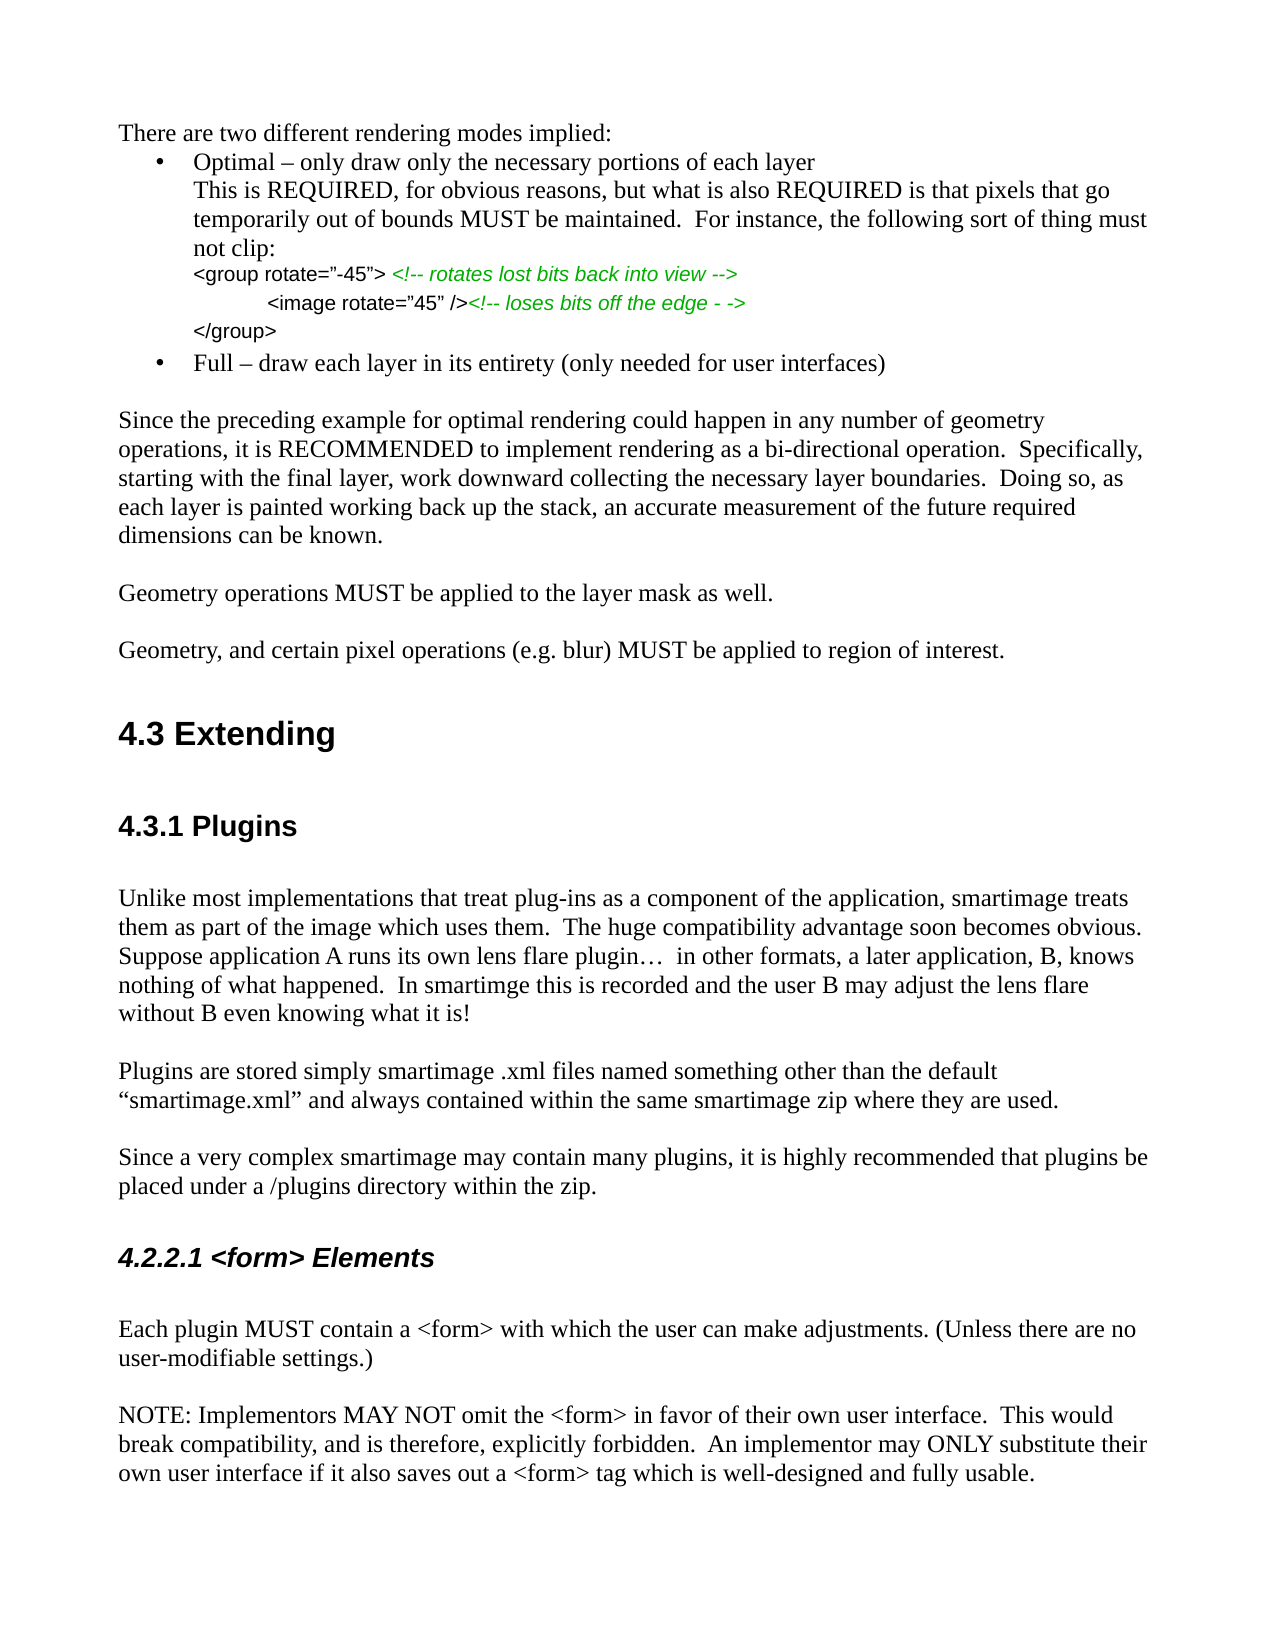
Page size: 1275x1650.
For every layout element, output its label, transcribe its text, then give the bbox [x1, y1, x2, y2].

text Each plugin MUST contain a <form> with which the user can make adjustments. (Unless there are no user-modifiable settings.) [118, 1314, 1157, 1372]
subtitle 4.3.1 Plugins [118, 808, 1157, 842]
list Full – draw each layer in its entirety (only needed for user interfaces) [156, 348, 1157, 377]
text Geometry operations MUST be applied to the layer mask as well. [118, 578, 1157, 607]
text Since a very complex smartimage may contain many plugins, it is highly recommended that plugins be placed under a /plugins directory within the zip. [118, 1142, 1157, 1200]
text Since the preceding example for optimal rendering could happen in any number of geometry operations, it is RECOMMENDED to implement rendering as a bi-directional operation. Specifically, starting with the final layer, work downward collecting the necessary layer boundaries. Doing so, as each layer is painted working back up the stack, an accurate measurement of the future required dimensions can be known. [118, 406, 1157, 549]
text Geometry, and certain pixel operations (e.g. blur) MUST be applied to region of interest. [118, 636, 1157, 664]
text NOTE: Implementors MAY NOT omit the <form> in favor of their own user interface. This would break compatibility, and is therefore, explicitly forbidden. An implementor may ONLY substitute their own user interface if it also saves out a <form> tag which is well-designed and fully usable. [118, 1400, 1157, 1487]
text Unlike most implementations that treat plug-ins as a component of the application, smartimage treats them as part of the image which uses them. The huge compatibility advantage soon becomes obvious. Suppose application A runs its own lens flare plugin… in other formats, a later application, B, knows nothing of what happened. In smartimge this is recorded and the user B may adjust the lens flare without B even knowing what it is! [118, 883, 1157, 1027]
subtitle 4.2.2.1 <form> Elements [118, 1241, 1157, 1273]
list Optimal – only draw only the necessary portions of each layer This is REQUIRED, for obvious reasons, but what is also REQUIRED is that pixels that go temporarily out of bounds MUST be maintained. For instance, the following sort of thing must not clip: [156, 147, 1157, 262]
text Plugins are stored simply smartimage .xml files named something other than the default “smartimage.xml” and always contained within the same smartimage zip where they are used. [118, 1056, 1157, 1113]
text There are two different rendering modes implied: [118, 118, 1157, 147]
subtitle 4.3 Extending [118, 714, 1157, 753]
list <group rotate=”-45”> <!-- rotates lost bits back into view --> <image rotate=”45” /><!-- loses bits off the edge - -> </group> [156, 262, 1157, 343]
